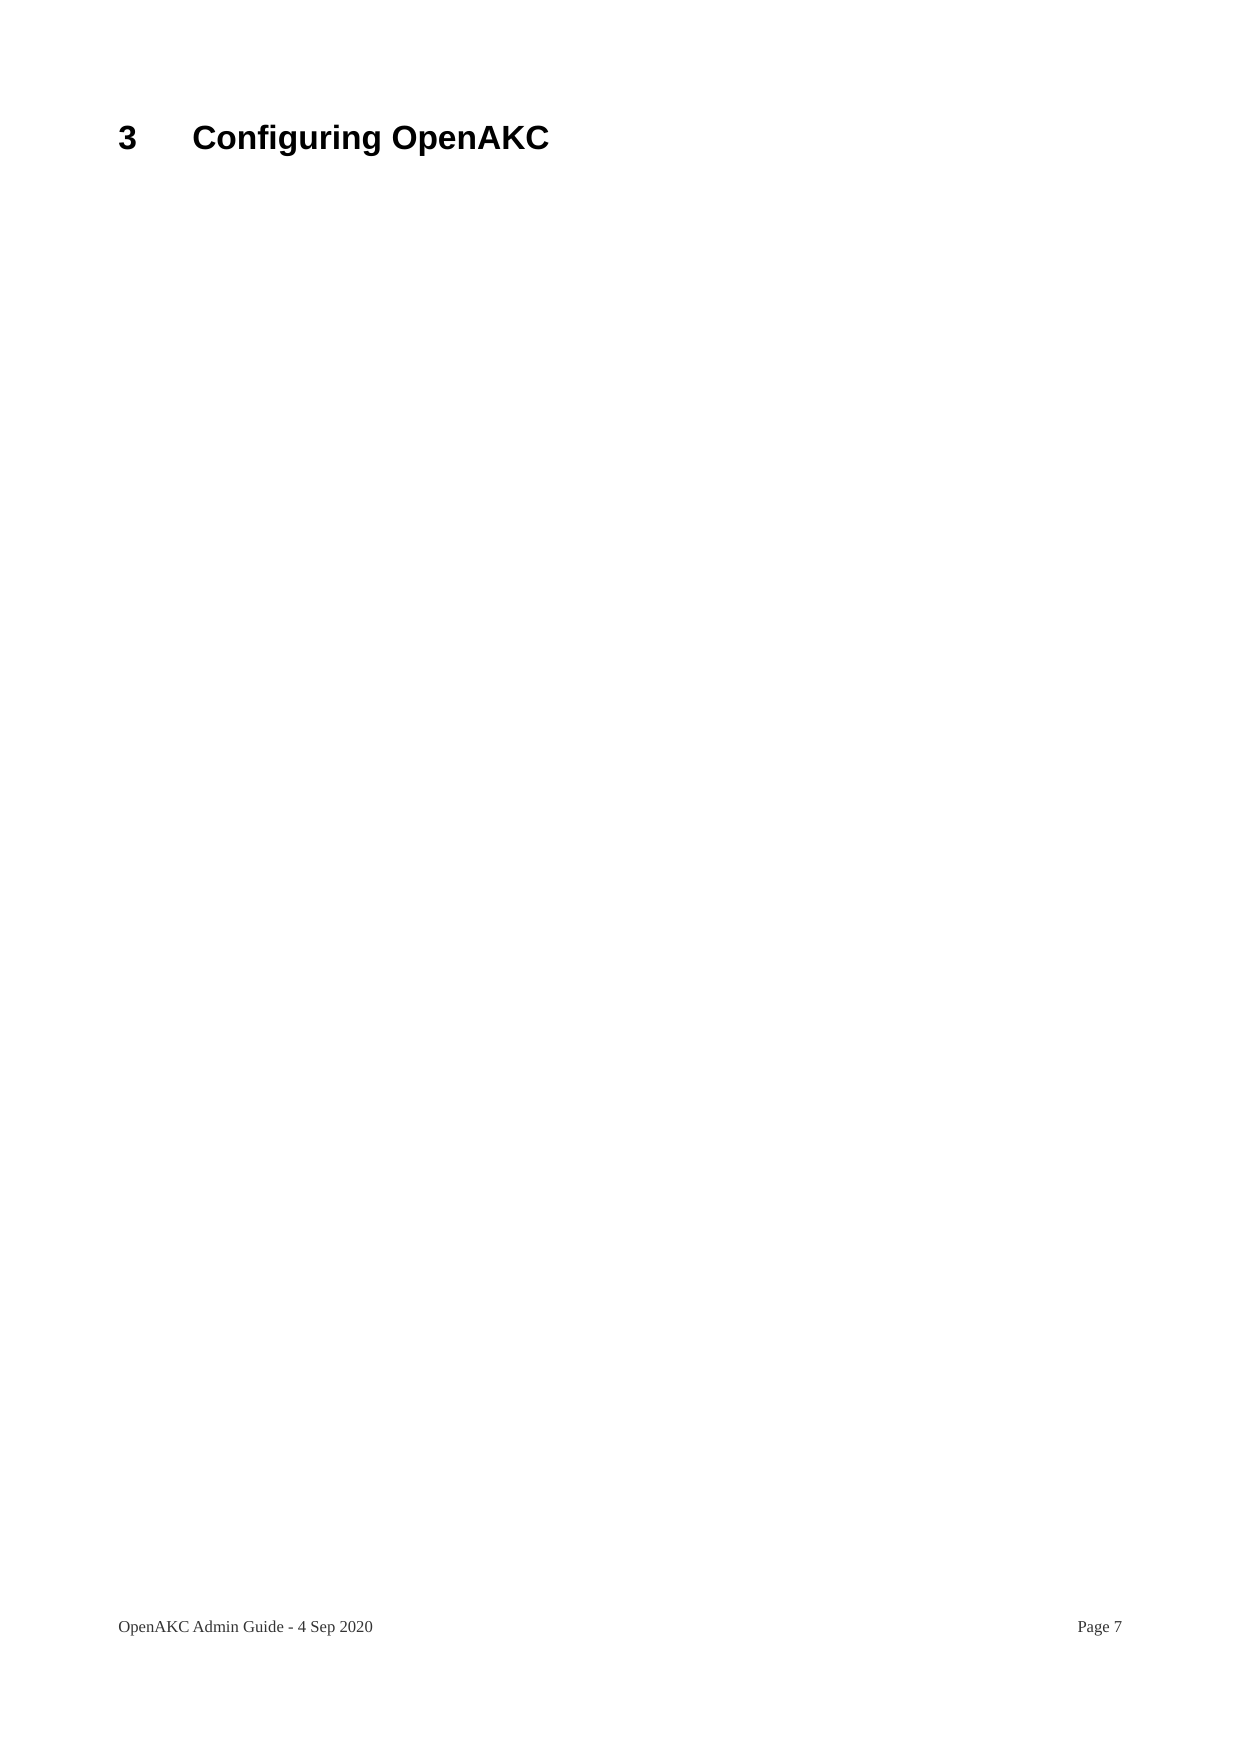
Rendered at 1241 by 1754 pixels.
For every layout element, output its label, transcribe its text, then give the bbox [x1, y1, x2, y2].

subtitle 3 Configuring OpenAKC [118, 118, 1122, 157]
